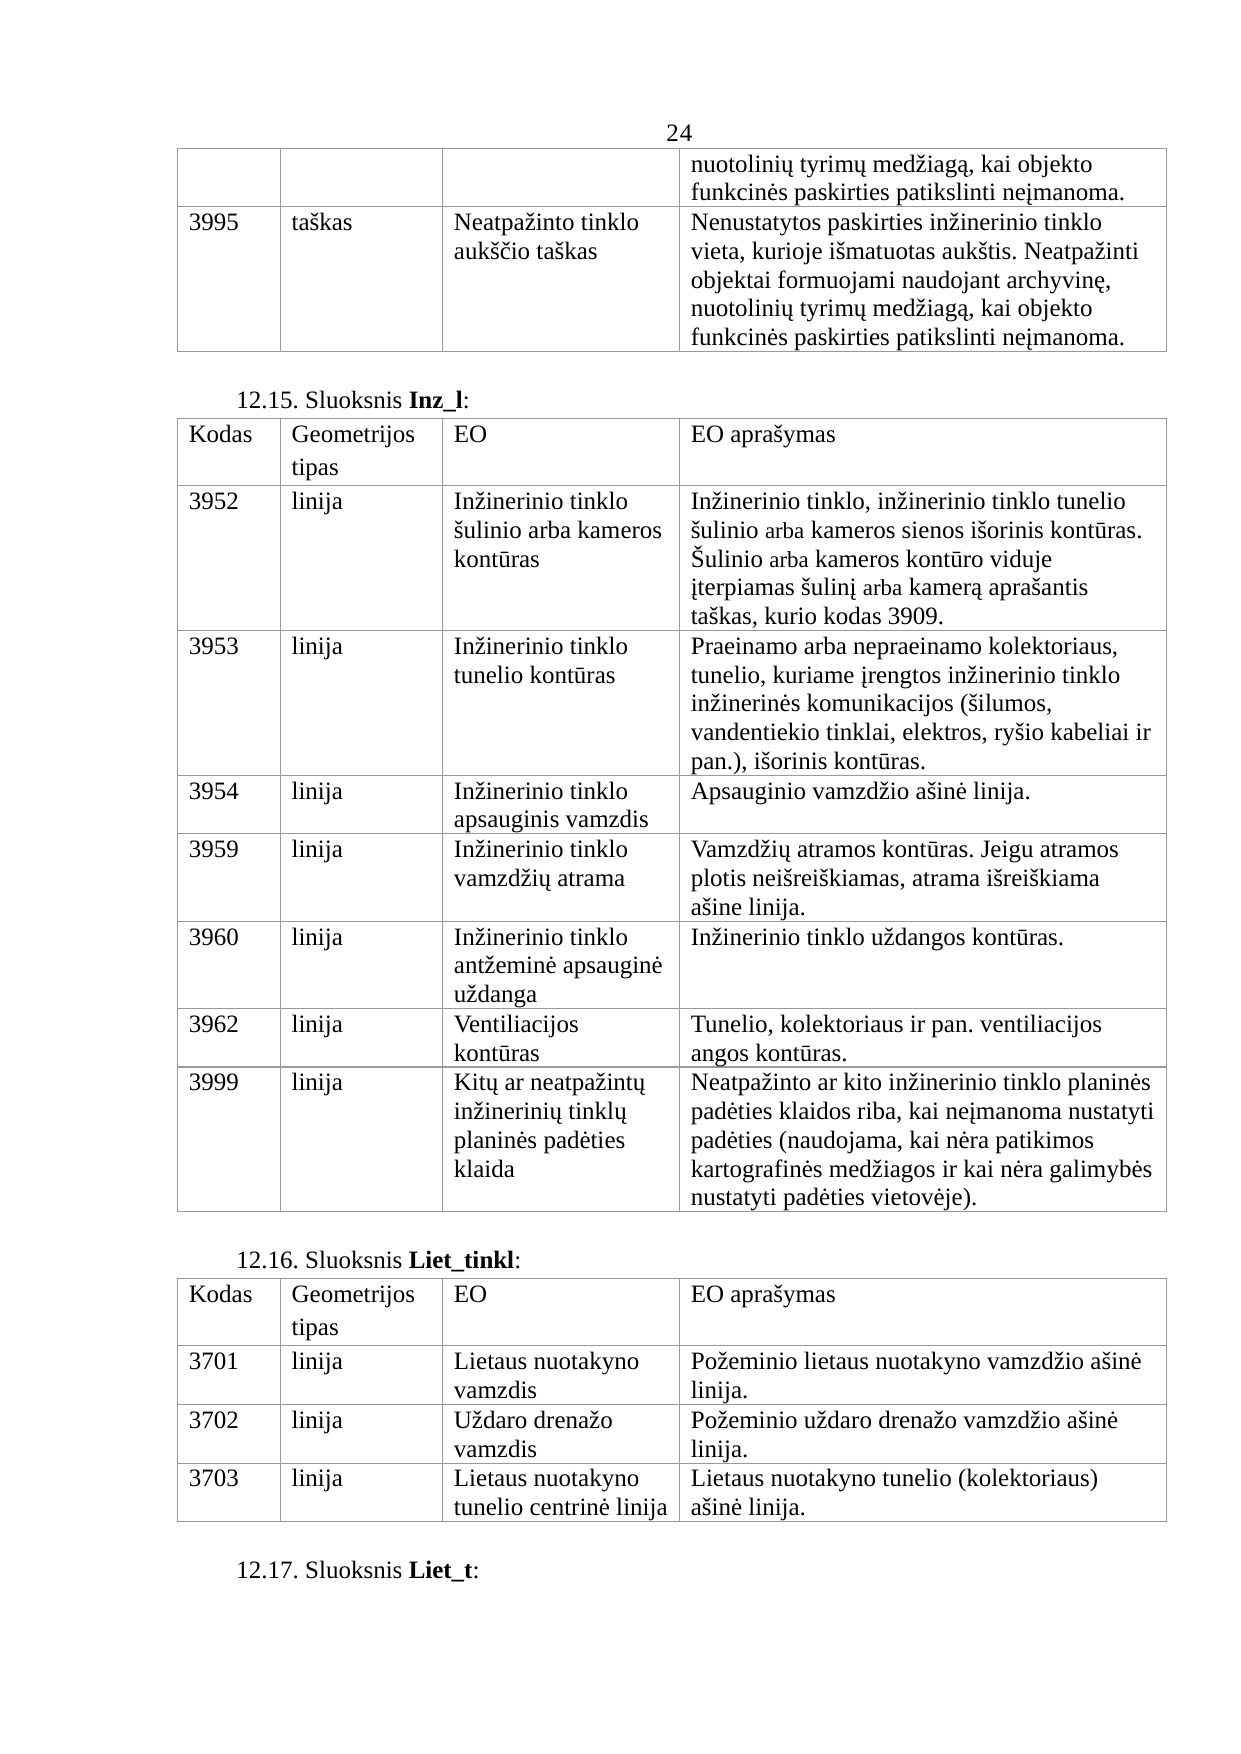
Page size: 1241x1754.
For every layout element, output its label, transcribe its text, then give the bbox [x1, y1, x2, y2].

table_cell nuotolinių tyrimų medžiagą, kai objekto funkcinės paskirties patikslinti neįmanoma. [680, 149, 1166, 206]
table_cell Neatpažinto tinklo aukščio taškas [443, 207, 679, 351]
table_cell 3995 [178, 207, 280, 351]
table_cell 3702 [178, 1405, 280, 1462]
table_cell 3960 [178, 922, 280, 1008]
table_cell linija [281, 834, 442, 921]
table_cell 3999 [178, 1068, 280, 1211]
table_cell linija [281, 1464, 442, 1521]
table_cell [443, 149, 679, 206]
table_header Kodas [178, 1279, 280, 1345]
table_cell Apsauginio vamzdžio ašinė linija. [680, 776, 1166, 833]
table_cell Inžinerinio tinklo šulinio arba kameros kontūras [443, 486, 679, 630]
table_cell Inžinerinio tinklo uždangos kontūras. [680, 922, 1166, 1008]
table_cell Požeminio uždaro drenažo vamzdžio ašinė linija. [680, 1405, 1166, 1462]
table_cell Lietaus nuotakyno tunelio centrinė linija [443, 1464, 679, 1521]
table_cell Uždaro drenažo vamzdis [443, 1405, 679, 1462]
table_cell Požeminio lietaus nuotakyno vamzdžio ašinė linija. [680, 1346, 1166, 1404]
table_header Geometrijos tipas [281, 419, 442, 485]
table_header Kodas [178, 419, 280, 485]
table_cell 3953 [178, 631, 280, 775]
table_cell 3703 [178, 1464, 280, 1521]
table_cell 3952 [178, 486, 280, 630]
table_cell linija [281, 631, 442, 775]
table_cell Lietaus nuotakyno tunelio (kolektoriaus) ašinė linija. [680, 1464, 1166, 1521]
table_cell Inžinerinio tinklo antžeminė apsauginė uždanga [443, 922, 679, 1008]
table_cell Neatpažinto ar kito inžinerinio tinklo planinės padėties klaidos riba, kai neįmanoma nustatyti padėties (naudojama, kai nėra patikimos kartografinės medžiagos ir kai nėra galimybės nustatyti padėties vietovėje). [680, 1068, 1166, 1211]
table_cell linija [281, 486, 442, 630]
table_cell linija [281, 922, 442, 1008]
table_cell linija [281, 1405, 442, 1462]
table_cell 3954 [178, 776, 280, 833]
text 12.16. Sluoksnis Liet_tinkl: [177, 1245, 1181, 1274]
table_cell linija [281, 776, 442, 833]
table_header EO aprašymas [680, 419, 1166, 485]
table_cell Vamzdžių atramos kontūras. Jeigu atramos plotis neišreiškiamas, atrama išreiškiama ašine linija. [680, 834, 1166, 921]
table_cell Lietaus nuotakyno vamzdis [443, 1346, 679, 1404]
table_header Geometrijos tipas [281, 1279, 442, 1345]
table_cell Kitų ar neatpažintų inžinerinių tinklų planinės padėties klaida [443, 1068, 679, 1211]
table_cell Inžinerinio tinklo tunelio kontūras [443, 631, 679, 775]
table_cell Tunelio, kolektoriaus ir pan. ventiliacijos angos kontūras. [680, 1009, 1166, 1066]
table_cell 3959 [178, 834, 280, 921]
table_cell [281, 149, 442, 206]
table_header EO aprašymas [680, 1279, 1166, 1345]
table_cell Inžinerinio tinklo, inžinerinio tinklo tunelio šulinio arba kameros sienos išorinis kontūras. Šulinio arba kameros kontūro viduje įterpiamas šulinį arba kamerą aprašantis taškas, kurio kodas 3909. [680, 486, 1166, 630]
table_header EO [443, 419, 679, 485]
table_cell linija [281, 1068, 442, 1211]
table_cell 3962 [178, 1009, 280, 1066]
text 12.17. Sluoksnis Liet_t: [177, 1555, 1181, 1584]
table_cell 3701 [178, 1346, 280, 1404]
table_cell Ventiliacijos kontūras [443, 1009, 679, 1066]
table_cell linija [281, 1346, 442, 1404]
table_cell taškas [281, 207, 442, 351]
table_cell [178, 149, 280, 206]
table_cell Nenustatytos paskirties inžinerinio tinklo vieta, kurioje išmatuotas aukštis. Neatpažinti objektai formuojami naudojant archyvinę, nuotolinių tyrimų medžiagą, kai objekto funkcinės paskirties patikslinti neįmanoma. [680, 207, 1166, 351]
table_cell Inžinerinio tinklo vamzdžių atrama [443, 834, 679, 921]
text 12.15. Sluoksnis Inz_l: [177, 385, 1181, 414]
table_header EO [443, 1279, 679, 1345]
table_cell Inžinerinio tinklo apsauginis vamzdis [443, 776, 679, 833]
table_cell linija [281, 1009, 442, 1066]
table_cell Praeinamo arba nepraeinamo kolektoriaus, tunelio, kuriame įrengtos inžinerinio tinklo inžinerinės komunikacijos (šilumos, vandentiekio tinklai, elektros, ryšio kabeliai ir pan.), išorinis kontūras. [680, 631, 1166, 775]
